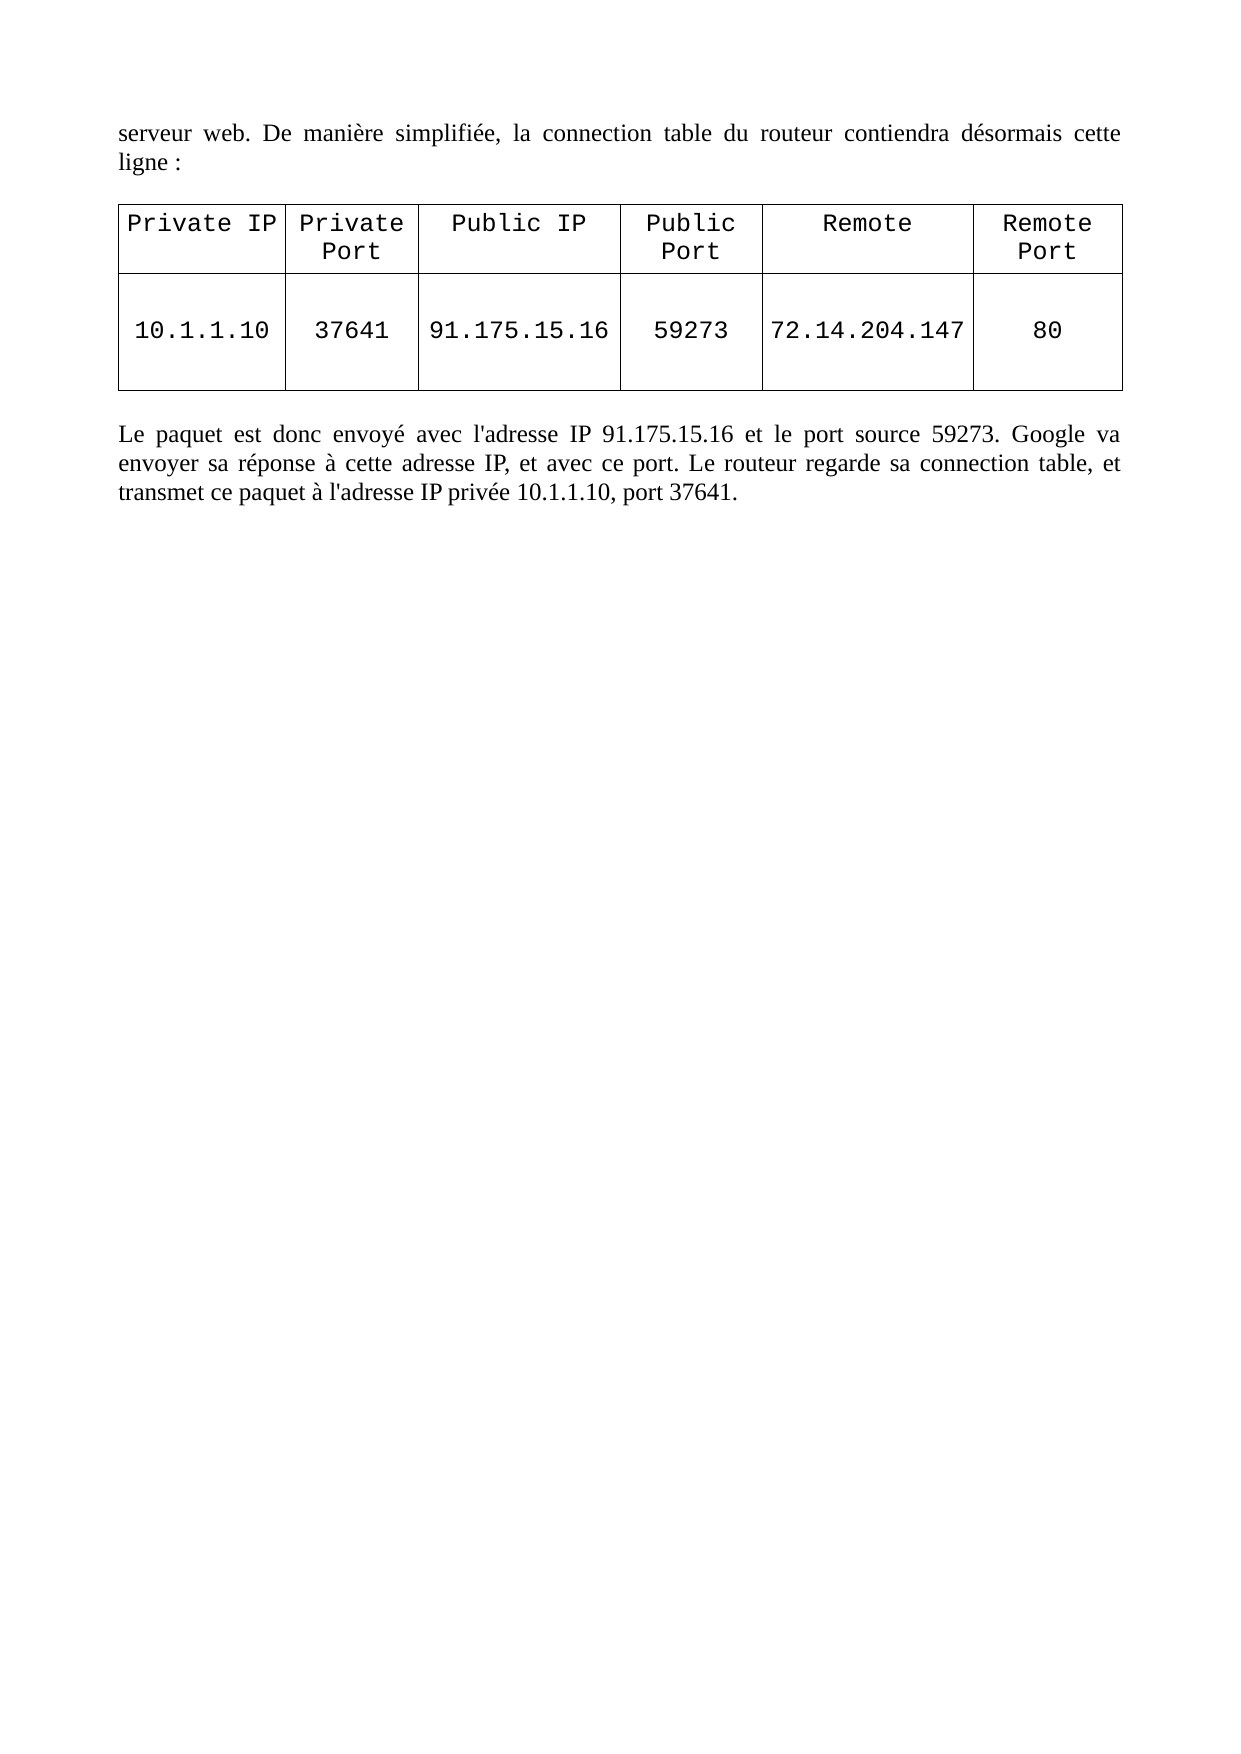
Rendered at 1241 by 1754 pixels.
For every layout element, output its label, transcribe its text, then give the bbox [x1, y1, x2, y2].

table_header Public Port [621, 205, 762, 273]
table_cell 10.1.1.10 [119, 274, 285, 390]
table_cell 72.14.204.147 [763, 274, 973, 390]
text Le paquet est donc envoyé avec l'adresse IP 91.175.15.16 et le port source 59273. Google va envoyer sa réponse à cette adresse IP, et avec ce port. Le routeur regarde sa connection table, et transmet ce paquet à l'adresse IP privée 10.1.1.10, port 37641. [118, 419, 1122, 505]
table_cell 37641 [286, 274, 418, 390]
table_header Public IP [419, 205, 620, 273]
table_cell 59273 [621, 274, 762, 390]
table_cell 91.175.15.16 [419, 274, 620, 390]
table_header Remote Port [974, 205, 1122, 273]
table_header Remote [763, 205, 973, 273]
text serveur web. De manière simplifiée, la connection table du routeur contiendra désormais cette ligne : [118, 118, 1122, 176]
table_header Private IP [119, 205, 285, 273]
table_cell 80 [974, 274, 1122, 390]
table_header Private Port [286, 205, 418, 273]
